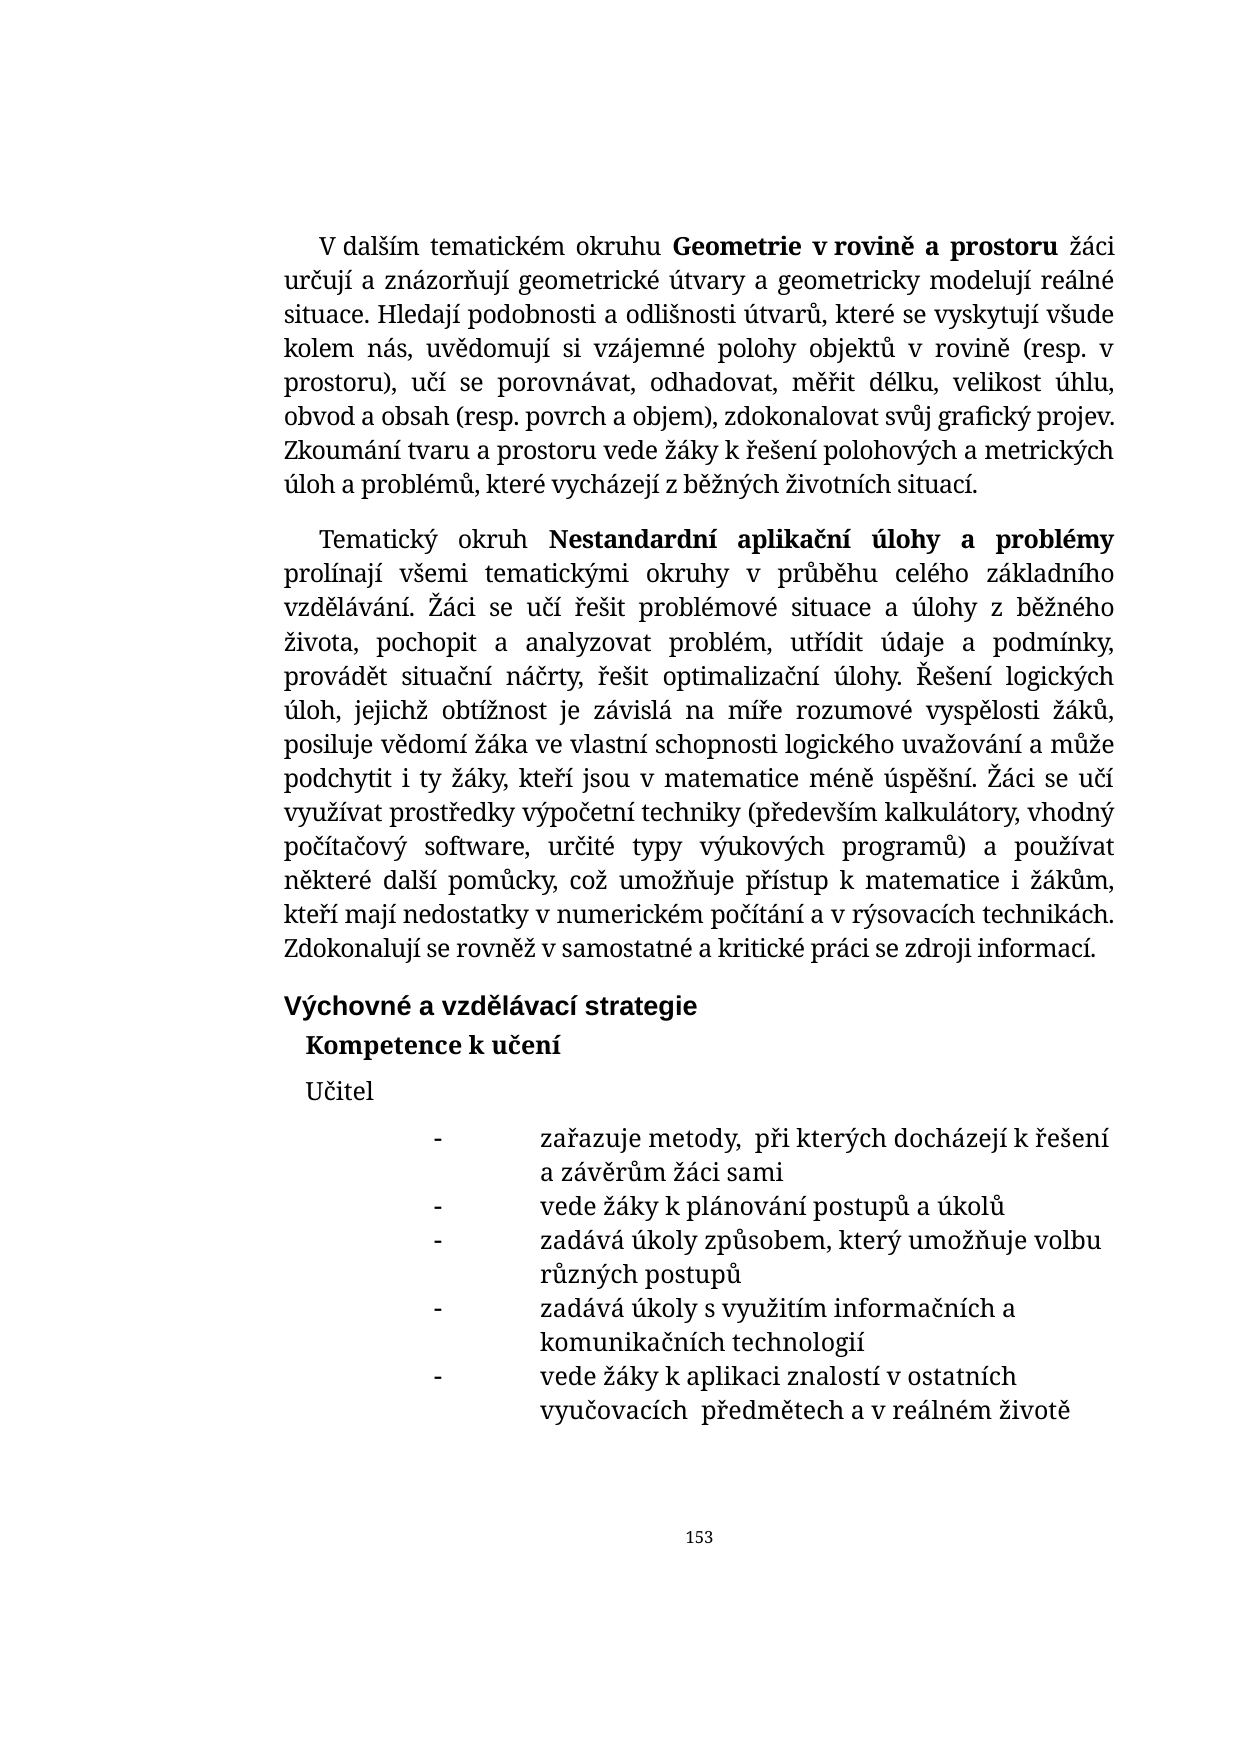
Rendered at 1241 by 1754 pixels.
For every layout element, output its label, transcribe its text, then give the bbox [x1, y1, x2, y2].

text Učitel [305, 1074, 1115, 1108]
text V dalším tematickém okruhu Geometrie v rovině a prostoru žáci určují a znázorňují geometrické útvary a geometricky modelují reálné situace. Hledají podobnosti a odlišnosti útvarů, které se vyskytují všude kolem nás, uvědomují si vzájemné polohy objektů v rovině (resp. v prostoru), učí se porovnávat, odhadovat, měřit délku, velikost úhlu, obvod a obsah (resp. povrch a objem), zdokonalovat svůj grafický projev. Zkoumání tvaru a prostoru vede žáky k řešení polohových a metrických úloh a problémů, které vycházejí z běžných životních situací. [283, 229, 1115, 501]
list zadává úkoly s využitím informačních a komunikačních technologií [434, 1291, 1115, 1359]
text Výchovné a vzdělávací strategie [283, 990, 1115, 1021]
list zařazuje metody, při kterých docházejí k řešení a závěrům žáci sami [434, 1120, 1115, 1188]
list vede žáky k aplikaci znalostí v ostatních vyučovacích předmětech a v reálném životě [434, 1359, 1115, 1427]
text Kompetence k učení [305, 1027, 1115, 1061]
list zadává úkoly způsobem, který umožňuje volbu různých postupů [434, 1223, 1115, 1291]
text Tematický okruh Nestandardní aplikační úlohy a problémy prolínají všemi tematickými okruhy v průběhu celého základního vzdělávání. Žáci se učí řešit problémové situace a úlohy z běžného života, pochopit a analyzovat problém, utřídit údaje a podmínky, provádět situační náčrty, řešit optimalizační úlohy. Řešení logických úloh, jejichž obtížnost je závislá na míře rozumové vyspělosti žáků, posiluje vědomí žáka ve vlastní schopnosti logického uvažování a může podchytit i ty žáky, kteří jsou v matematice méně úspěšní. Žáci se učí využívat prostředky výpočetní techniky (především kalkulátory, vhodný počítačový software, určité typy výukových programů) a používat některé další pomůcky, což umožňuje přístup k matematice i žákům, kteří mají nedostatky v numerickém počítání a v rýsovacích technikách. Zdokonalují se rovněž v samostatné a kritické práci se zdroji informací. [283, 522, 1115, 965]
list vede žáky k plánování postupů a úkolů [434, 1188, 1115, 1223]
